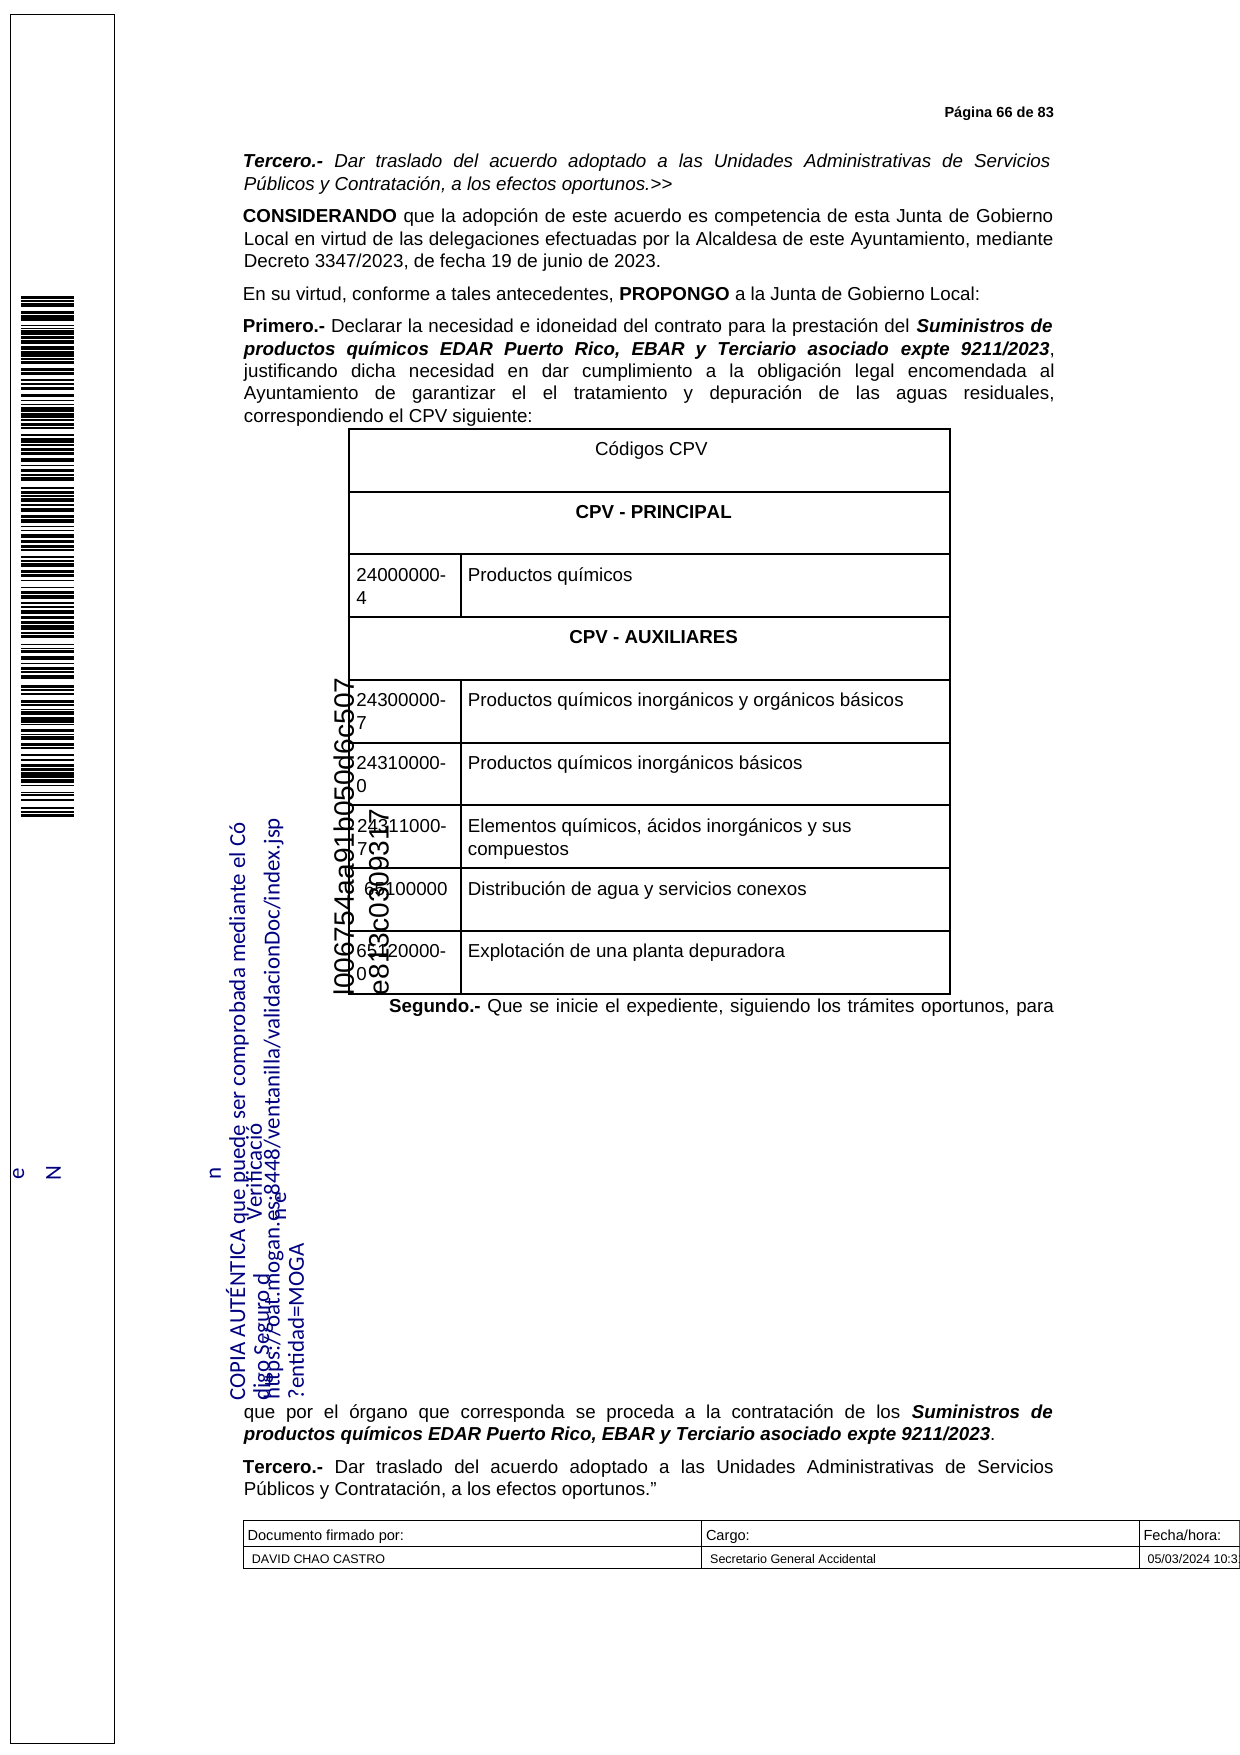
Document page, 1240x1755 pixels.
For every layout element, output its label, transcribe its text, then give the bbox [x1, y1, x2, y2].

text Primero.- Declarar la necesidad e idoneidad del contrato para la prestación del Suministros de productos químicos EDAR Puerto Rico, EBAR y Terciario asociado expte 9211/2023, justificando dicha necesidad en dar cumplimiento a la obligación legal encomendada al Ayuntamiento de garantizar el el tratamiento y depuración de las aguas residuales, correspondiendo el CPV siguiente: [243, 315, 1054, 426]
table_cell 24311000-7 [350, 806, 460, 867]
text En su virtud, conforme a tales antecedentes, PROPONGO a la Junta de Gobierno Local: [243, 282, 1054, 304]
table_cell 65100000 [350, 869, 460, 930]
text Segundo.- Que se inicie el expediente, siguiendo los trámites oportunos, para que por el órgano que corresponda se proceda a la contratación de los Suministros de productos químicos EDAR Puerto Rico, EBAR y Terciario asociado expte 9211/2023. [243, 994, 1054, 1444]
table_cell 24310000-0 [350, 744, 460, 804]
text Tercero.- Dar traslado del acuerdo adoptado a las Unidades Administrativas de Servicios Públicos y Contratación, a los efectos oportunos.” [243, 1456, 1054, 1499]
table_cell 24000000-4 [350, 555, 460, 616]
table_cell Explotación de una planta depuradora [462, 932, 949, 992]
table_cell CPV - AUXILIARES [461, 618, 949, 678]
table_header Códigos CPV [461, 430, 949, 491]
text CONSIDERANDO que la adopción de este acuerdo es competencia de esta Junta de Gobierno Local en virtud de las delegaciones efectuadas por la Alcaldesa de este Ayuntamiento, mediante Decreto 3347/2023, de fecha 19 de junio de 2023. [243, 205, 1054, 271]
table_cell 24300000-7 [350, 681, 460, 742]
table_cell Elementos químicos, ácidos inorgánicos y sus compuestos [462, 806, 949, 867]
table_cell Productos químicos inorgánicos y orgánicos básicos [462, 681, 949, 742]
table_cell Distribución de agua y servicios conexos [462, 869, 949, 930]
table_cell 65120000-0 [350, 932, 460, 992]
table_header [350, 430, 461, 491]
table_cell [350, 493, 461, 553]
table_cell Productos químicos inorgánicos básicos [462, 744, 949, 804]
text Tercero.- Dar traslado del acuerdo adoptado a las Unidades Administrativas de Servicios Públicos y Contratación, a los efectos oportunos.>> [243, 150, 1053, 194]
table_cell CPV - PRINCIPAL [461, 493, 949, 553]
table_cell Productos químicos [462, 555, 949, 616]
table_cell [350, 618, 461, 678]
